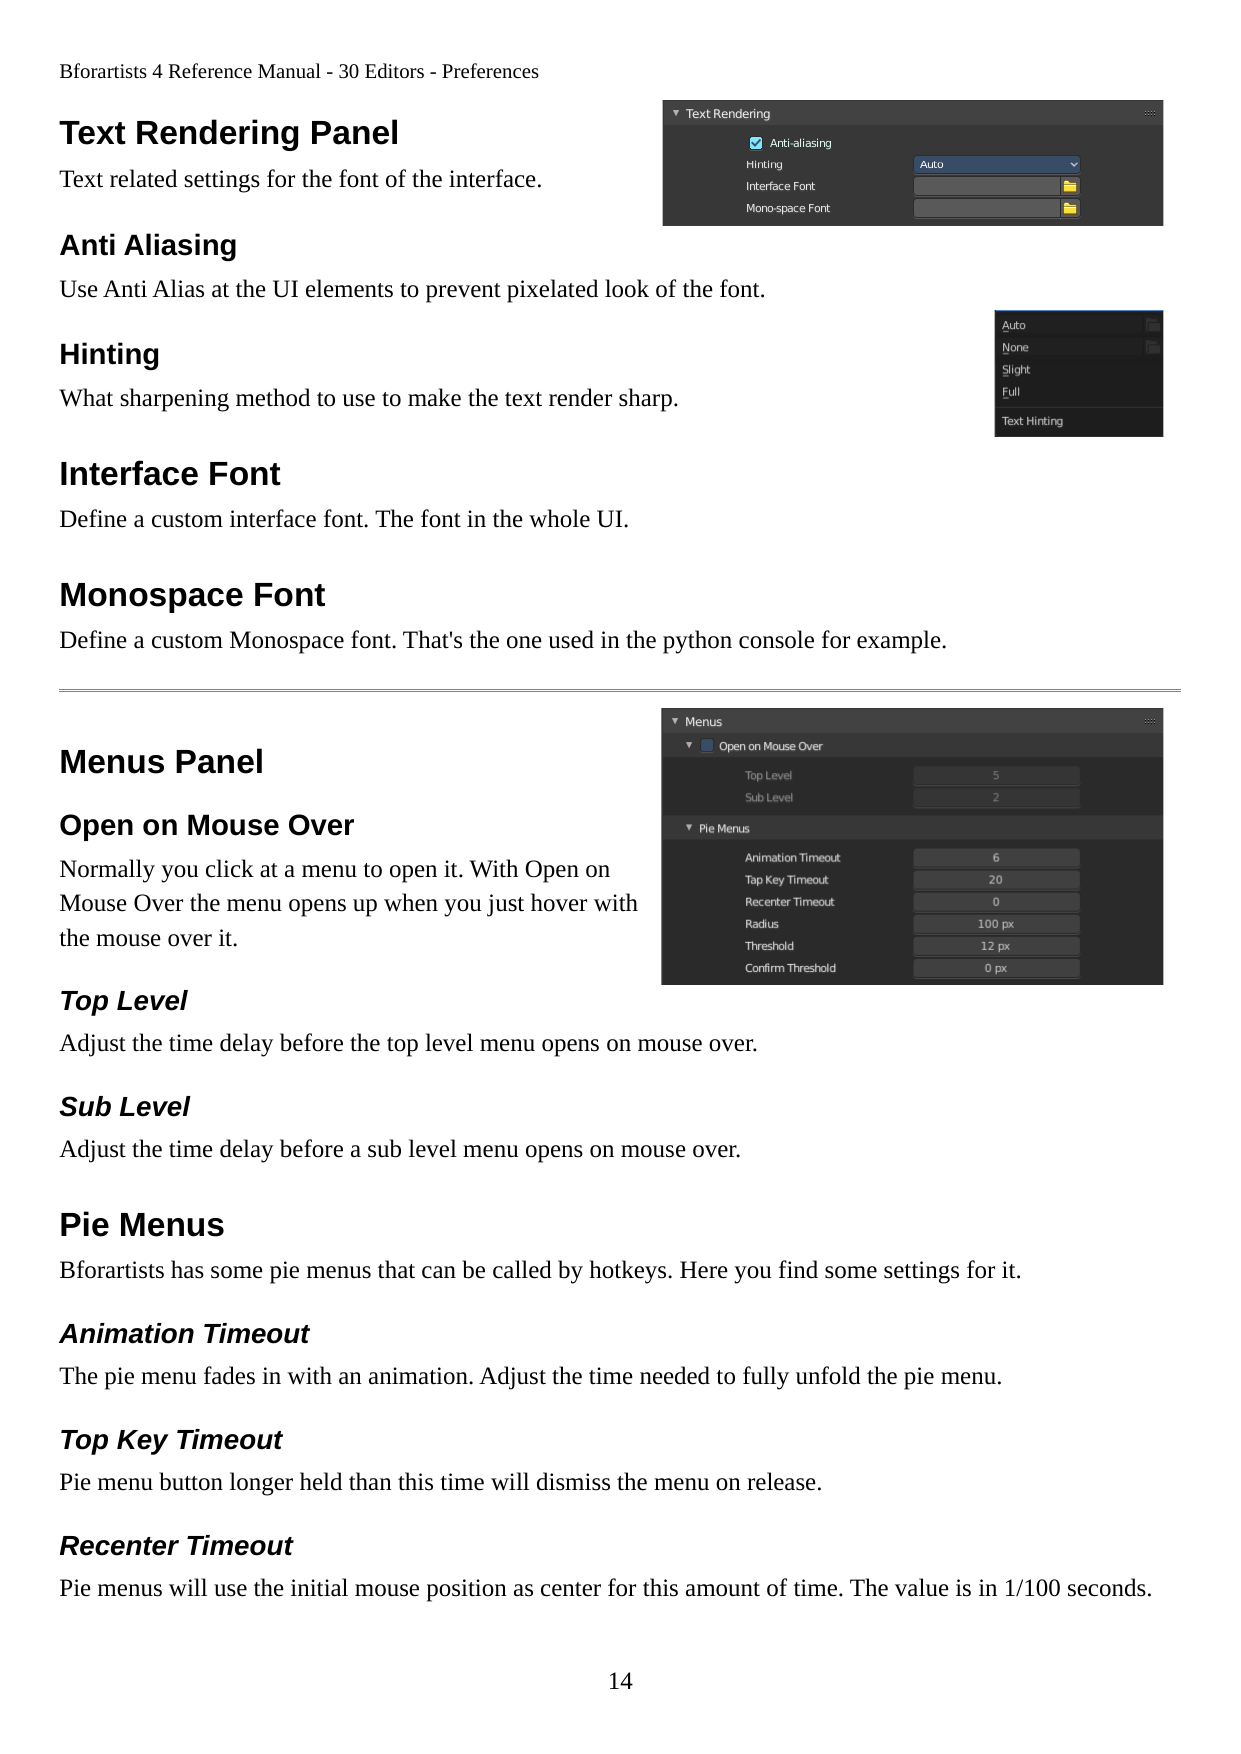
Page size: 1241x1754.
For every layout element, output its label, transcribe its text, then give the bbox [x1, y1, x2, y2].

text Adjust the time delay before a sub level menu opens on mouse over. [59, 1134, 1181, 1163]
text Define a custom Monospace font. That's the one used in the python console for example. [59, 626, 1181, 654]
subtitle Top Level [59, 984, 1181, 1016]
subtitle Anti Aliasing [59, 227, 1181, 261]
picture [661, 708, 1164, 985]
subtitle Animation Timeout [59, 1317, 1181, 1349]
text Pie menus will use the initial mouse position as center for this amount of time. The value is in 1/100 seconds. [59, 1573, 1181, 1602]
text Text related settings for the font of the interface. [59, 164, 662, 192]
subtitle Interface Font [59, 453, 1181, 492]
text Use Anti Alias at the UI elements to prevent pixelated look of the font. [59, 274, 1181, 302]
text The pie menu fades in with an animation. Adjust the time needed to fully unfold the pie menu. [59, 1361, 1181, 1390]
subtitle [1164, 113, 1181, 151]
text Normally you click at a menu to open it. With Open on Mouse Over the menu opens up when you just hover with the mouse over it. [59, 854, 661, 951]
subtitle Open on Mouse Over [59, 807, 661, 841]
picture [662, 100, 1164, 226]
subtitle [1164, 807, 1181, 841]
subtitle Text Rendering Panel [59, 113, 662, 151]
subtitle Recenter Timeout [59, 1529, 1181, 1561]
subtitle [1164, 337, 1181, 371]
subtitle [1164, 742, 1181, 780]
subtitle Sub Level [59, 1090, 1181, 1122]
picture [994, 310, 1164, 437]
subtitle Top Key Timeout [59, 1423, 1181, 1455]
subtitle Monospace Font [59, 574, 1181, 613]
text Define a custom interface font. The font in the whole UI. [59, 504, 1181, 533]
subtitle Pie Menus [59, 1204, 1181, 1243]
text Bforartists has some pie menus that can be called by hotkeys. Here you find some settings for it. [59, 1256, 1181, 1284]
subtitle Menus Panel [59, 742, 661, 780]
subtitle Hinting [59, 337, 994, 371]
text Pie menu button longer held than this time will dismiss the menu on release. [59, 1467, 1181, 1496]
text Adjust the time delay before the top level menu opens on mouse over. [59, 1028, 1181, 1057]
text What sharpening method to use to make the text render sharp. [59, 383, 994, 412]
